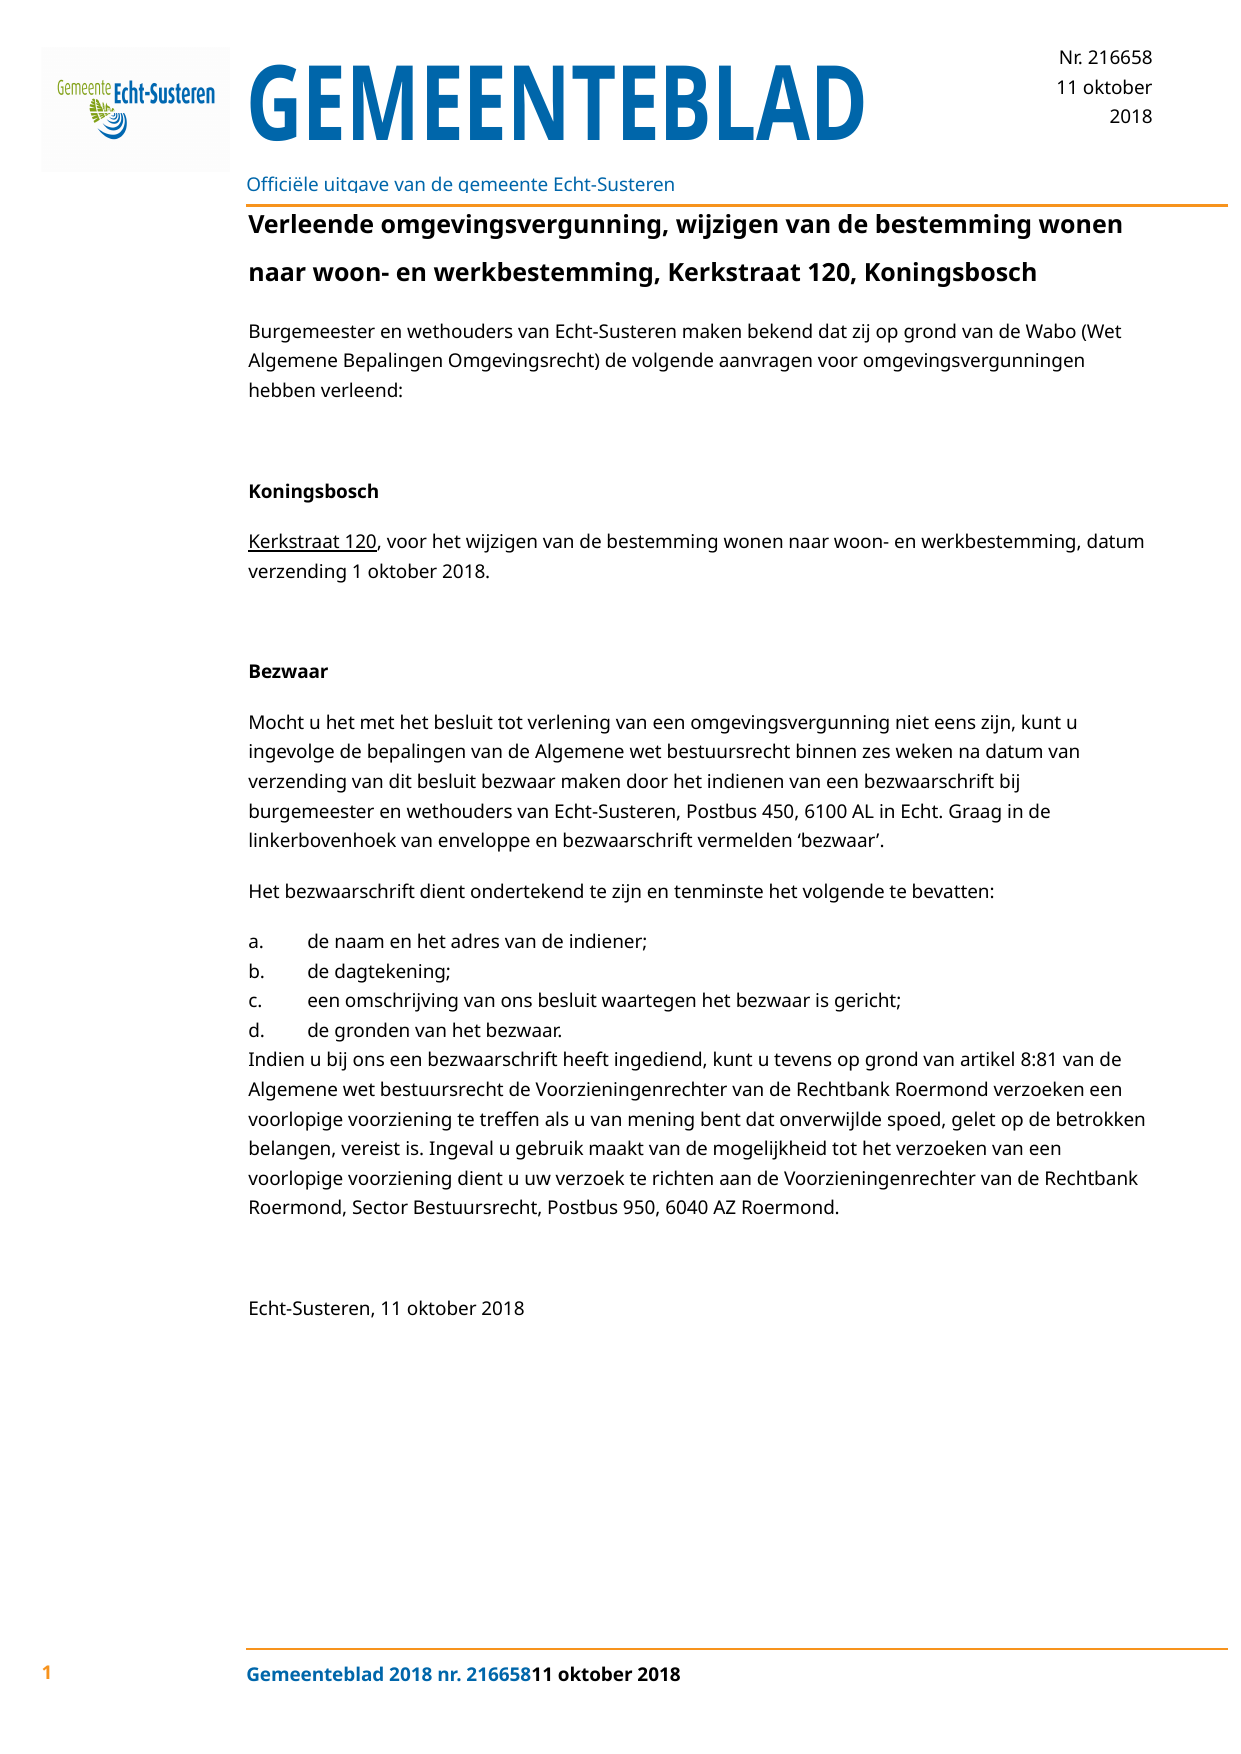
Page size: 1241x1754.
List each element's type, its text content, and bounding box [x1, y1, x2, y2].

list de gronden van het bezwaar. [248, 1017, 1152, 1043]
picture [41, 47, 231, 172]
text Bezwaar [248, 659, 1152, 684]
list een omschrijving van ons besluit waartegen het bezwaar is gericht; [248, 987, 1152, 1013]
list de dagtekening; [248, 958, 1152, 984]
text Echt-Susteren, 11 oktober 2018 [248, 1295, 1152, 1321]
text Indien u bij ons een bezwaarschrift heeft ingediend, kunt u tevens op grond van artikel 8:81 van de Algemene wet bestuursrecht de Voorzieningenrechter van de Rechtbank Roermond verzoeken een voorlopige voorziening te treffen als u van mening bent dat onverwijlde spoed, gelet op de betrokken belangen, vereist is. Ingeval u gebruik maakt van de mogelijkheid tot het verzoeken van een voorlopige voorziening dient u uw verzoek te richten aan de Voorzieningenrechter van de Rechtbank Roermond, Sector Bestuursrecht, Postbus 950, 6040 AZ Roermond. [248, 1047, 1152, 1220]
text Kerkstraat 120, voor het wijzigen van de bestemming wonen naar woon- en werkbestemming, datum verzending 1 oktober 2018. [248, 528, 1152, 584]
text Verleende omgevingsvergunning, wijzigen van de bestemming wonen naar woon- en werkbestemming, Kerkstraat 120, Koningsbosch [248, 207, 1152, 288]
text Mocht u het met het besluit tot verlening van een omgevingsvergunning niet eens zijn, kunt u ingevolge de bepalingen van de Algemene wet bestuursrecht binnen zes weken na datum van verzending van dit besluit bezwaar maken door het indienen van een bezwaarschrift bij burgemeester en wethouders van Echt-Susteren, Postbus 450, 6100 AL in Echt. Graag in de linkerbovenhoek van enveloppe en bezwaarschrift vermelden ‘bezwaar’. [248, 709, 1152, 853]
text Burgemeester en wethouders van Echt-Susteren maken bekend dat zij op grond van de Wabo (Wet Algemene Bepalingen Omgevingsrecht) de volgende aanvragen voor omgevingsvergunningen hebben verleend: [248, 318, 1152, 403]
text Het bezwaarschrift dient ondertekend te zijn en tenminste het volgende te bevatten: [248, 878, 1152, 904]
text Koningsbosch [248, 478, 1152, 504]
list de naam en het adres van de indiener; [248, 928, 1152, 954]
